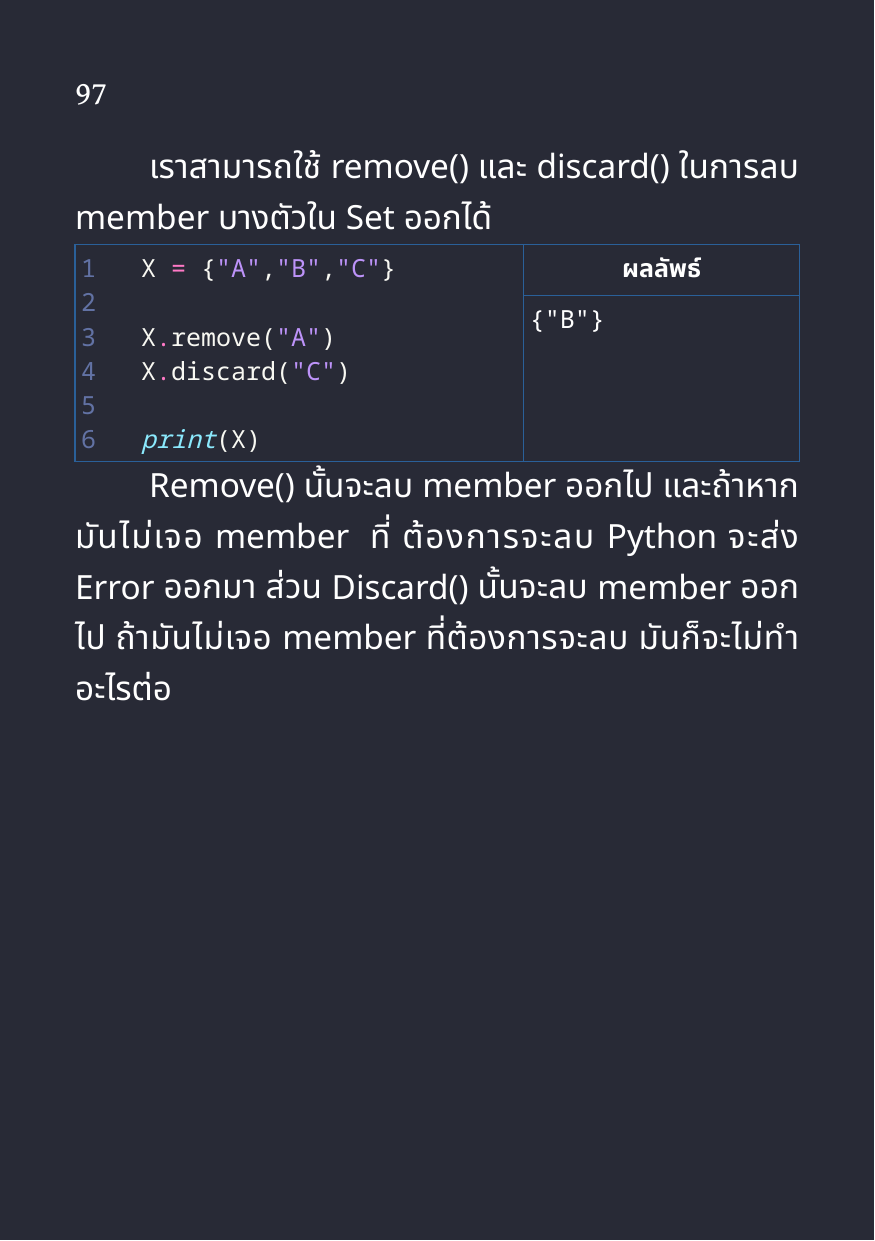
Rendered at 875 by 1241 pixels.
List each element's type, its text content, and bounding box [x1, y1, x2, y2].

text Remove() นั้นจะลบ member ออกไป และถ้าหากมันไม่เจอ member ที่ ต้องการจะลบ Python จะส่ง Error ออกมา ส่วน Discard() นั้นจะลบ member ออกไป ถ้ามันไม่เจอ member ที่ต้องการจะลบ มันก็จะไม่ทำอะไรต่อ [75, 462, 799, 715]
text เราสามารถใช้ remove() และ discard() ในการลบ member บางตัวใน Set ออกได้ [75, 143, 799, 244]
table_header 1 X = {"A","B","C"} 2 3 X.remove("A") 4 X.discard("C") 5 6 print(X) [76, 245, 523, 461]
table_header ผลลัพธ์ [524, 245, 799, 294]
table_cell {"B"} [524, 296, 799, 461]
